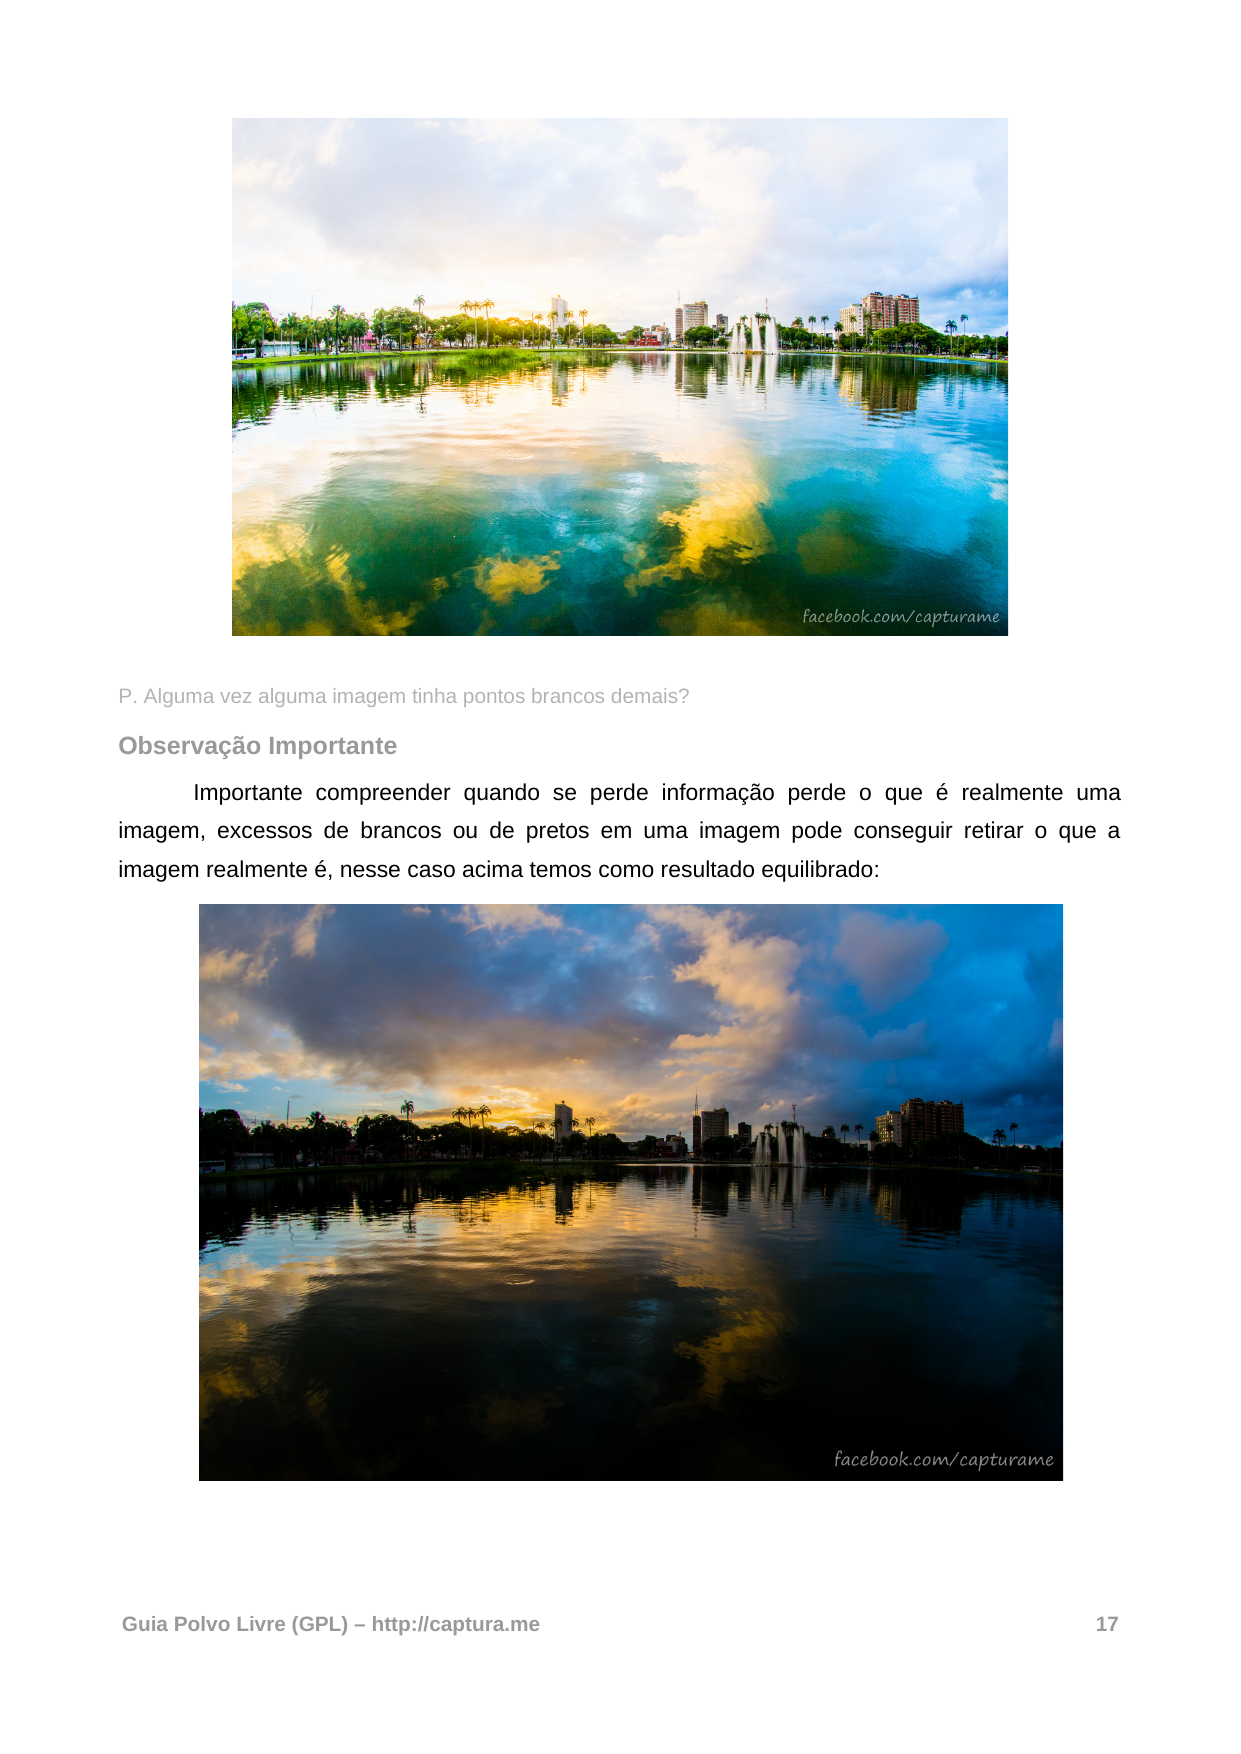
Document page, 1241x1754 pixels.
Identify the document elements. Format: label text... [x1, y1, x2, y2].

text P. Alguma vez alguma imagem tinha pontos brancos demais? [118, 685, 1122, 708]
picture [232, 118, 1009, 636]
text Importante compreender quando se perde informação perde o que é realmente uma imagem, excessos de brancos ou de pretos em uma imagem pode conseguir retirar o que a imagem realmente é, nesse caso acima temos como resultado equilibrado: [118, 779, 1122, 882]
subtitle Observação Importante [118, 732, 1122, 759]
picture [946, 563, 958, 579]
picture [199, 904, 1064, 1481]
